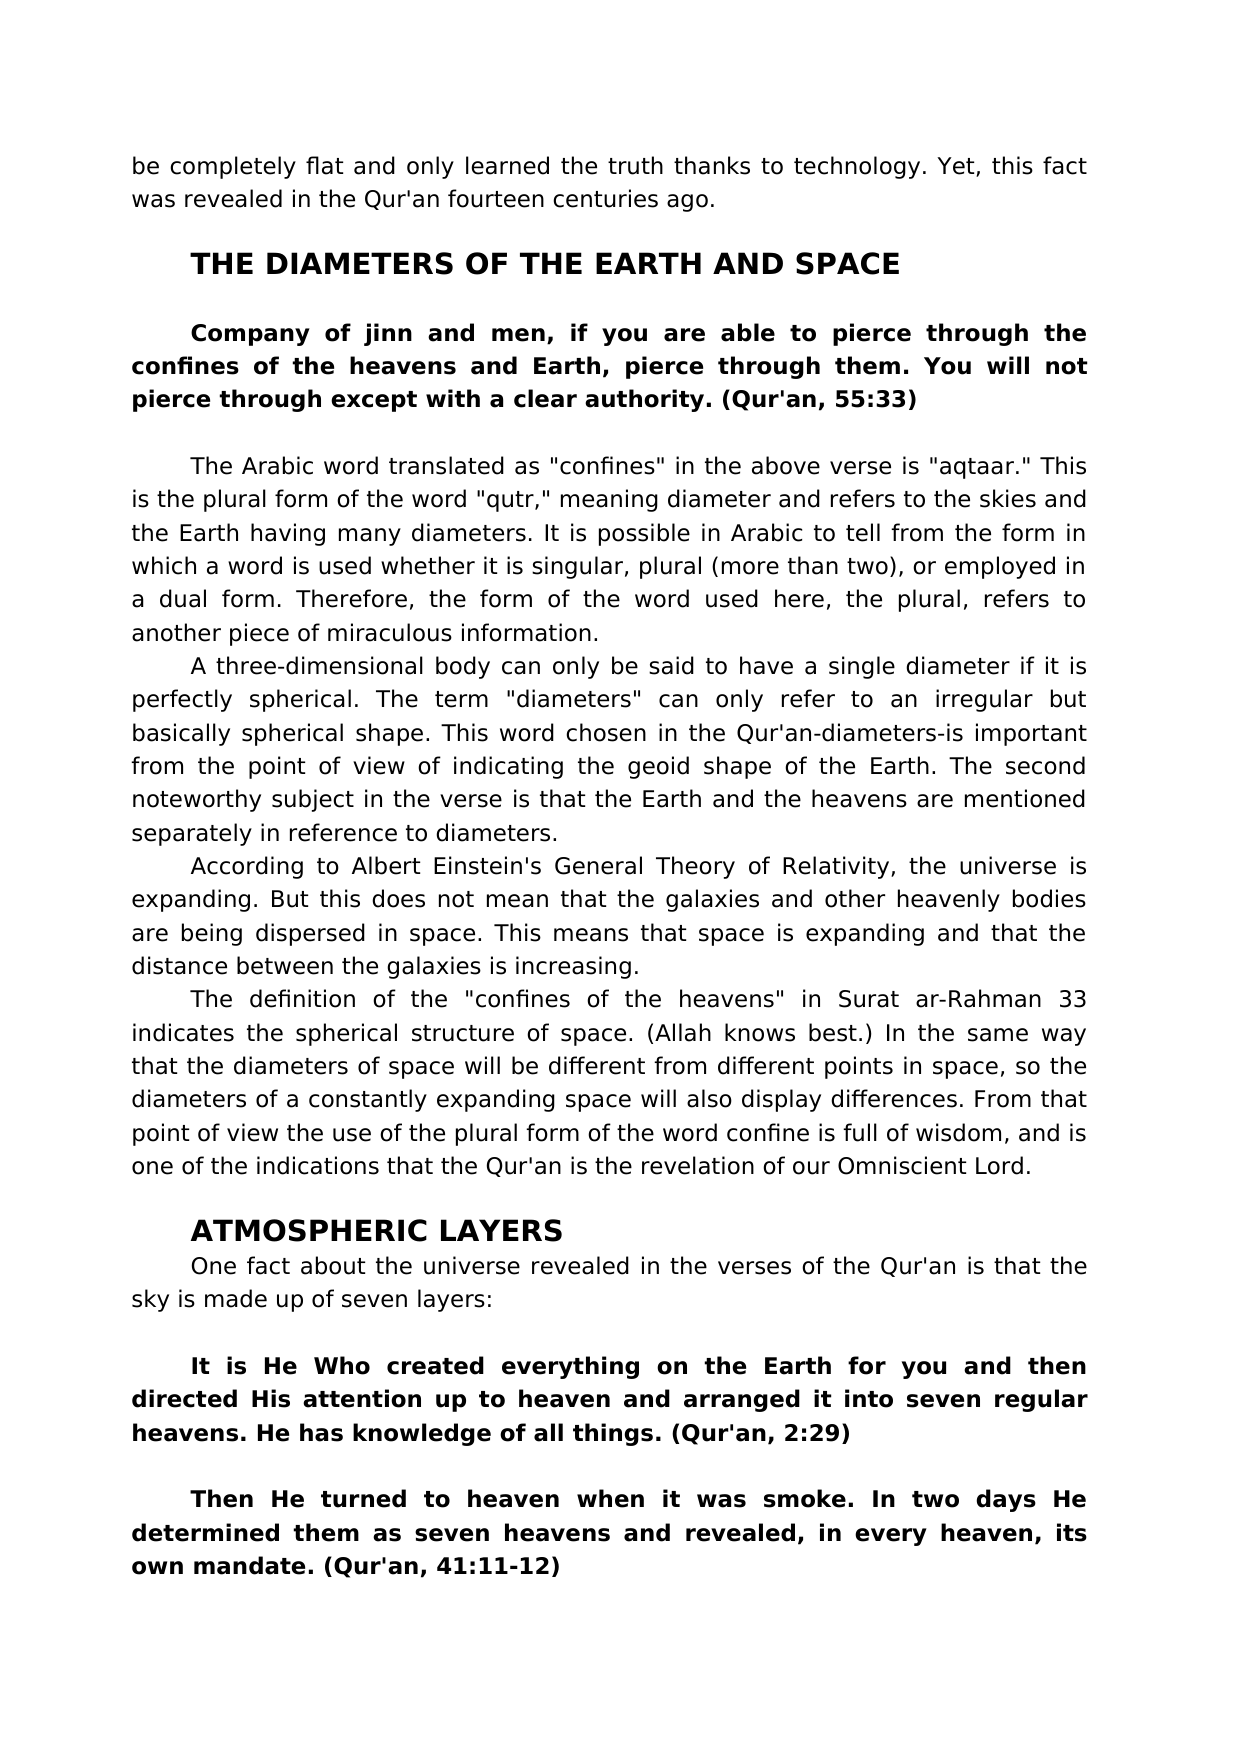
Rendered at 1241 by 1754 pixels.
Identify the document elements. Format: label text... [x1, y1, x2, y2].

text ATMOSPHERIC LAYERS [131, 1214, 1088, 1248]
text According to Albert Einstein's General Theory of Relativity, the universe is expanding. But this does not mean that the galaxies and other heavenly bodies are being dispersed in space. This means that space is expanding and that the distance between the galaxies is increasing. [131, 848, 1088, 981]
text The definition of the "confines of the heavens" in Surat ar-Rahman 33 indicates the spherical structure of space. (Allah knows best.) In the same way that the diameters of space will be different from different points in space, so the diameters of a constantly expanding space will also display differences. From that point of view the use of the plural form of the word confine is full of wisdom, and is one of the indications that the Qur'an is the revelation of our Omniscient Lord. [131, 981, 1088, 1181]
text It is He Who created everything on the Earth for you and then directed His attention up to heaven and arranged it into seven regular heavens. He has knowledge of all things. (Qur'an, 2:29) [131, 1348, 1088, 1448]
text be completely flat and only learned the truth thanks to technology. Yet, this fact was revealed in the Qur'an fourteen centuries ago. [131, 148, 1088, 214]
text A three-dimensional body can only be said to have a single diameter if it is perfectly spherical. The term "diameters" can only refer to an irregular but basically spherical shape. This word chosen in the Qur'an-diameters-is important from the point of view of indicating the geoid shape of the Earth. The second noteworthy subject in the verse is that the Earth and the heavens are mentioned separately in reference to diameters. [131, 648, 1088, 848]
text THE DIAMETERS OF THE EARTH AND SPACE [131, 248, 1088, 281]
text One fact about the universe revealed in the verses of the Qur'an is that the sky is made up of seven layers: [131, 1248, 1088, 1314]
text Company of jinn and men, if you are able to pierce through the confines of the heavens and Earth, pierce through them. You will not pierce through except with a clear authority. (Qur'an, 55:33) [131, 314, 1088, 414]
text Then He turned to heaven when it was smoke. In two days He determined them as seven heavens and revealed, in every heaven, its own mandate. (Qur'an, 41:11-12) [131, 1481, 1088, 1581]
text The Arabic word translated as "confines" in the above verse is "aqtaar." This is the plural form of the word "qutr," meaning diameter and refers to the skies and the Earth having many diameters. It is possible in Arabic to tell from the form in which a word is used whether it is singular, plural (more than two), or employed in a dual form. Therefore, the form of the word used here, the plural, refers to another piece of miraculous information. [131, 448, 1088, 648]
